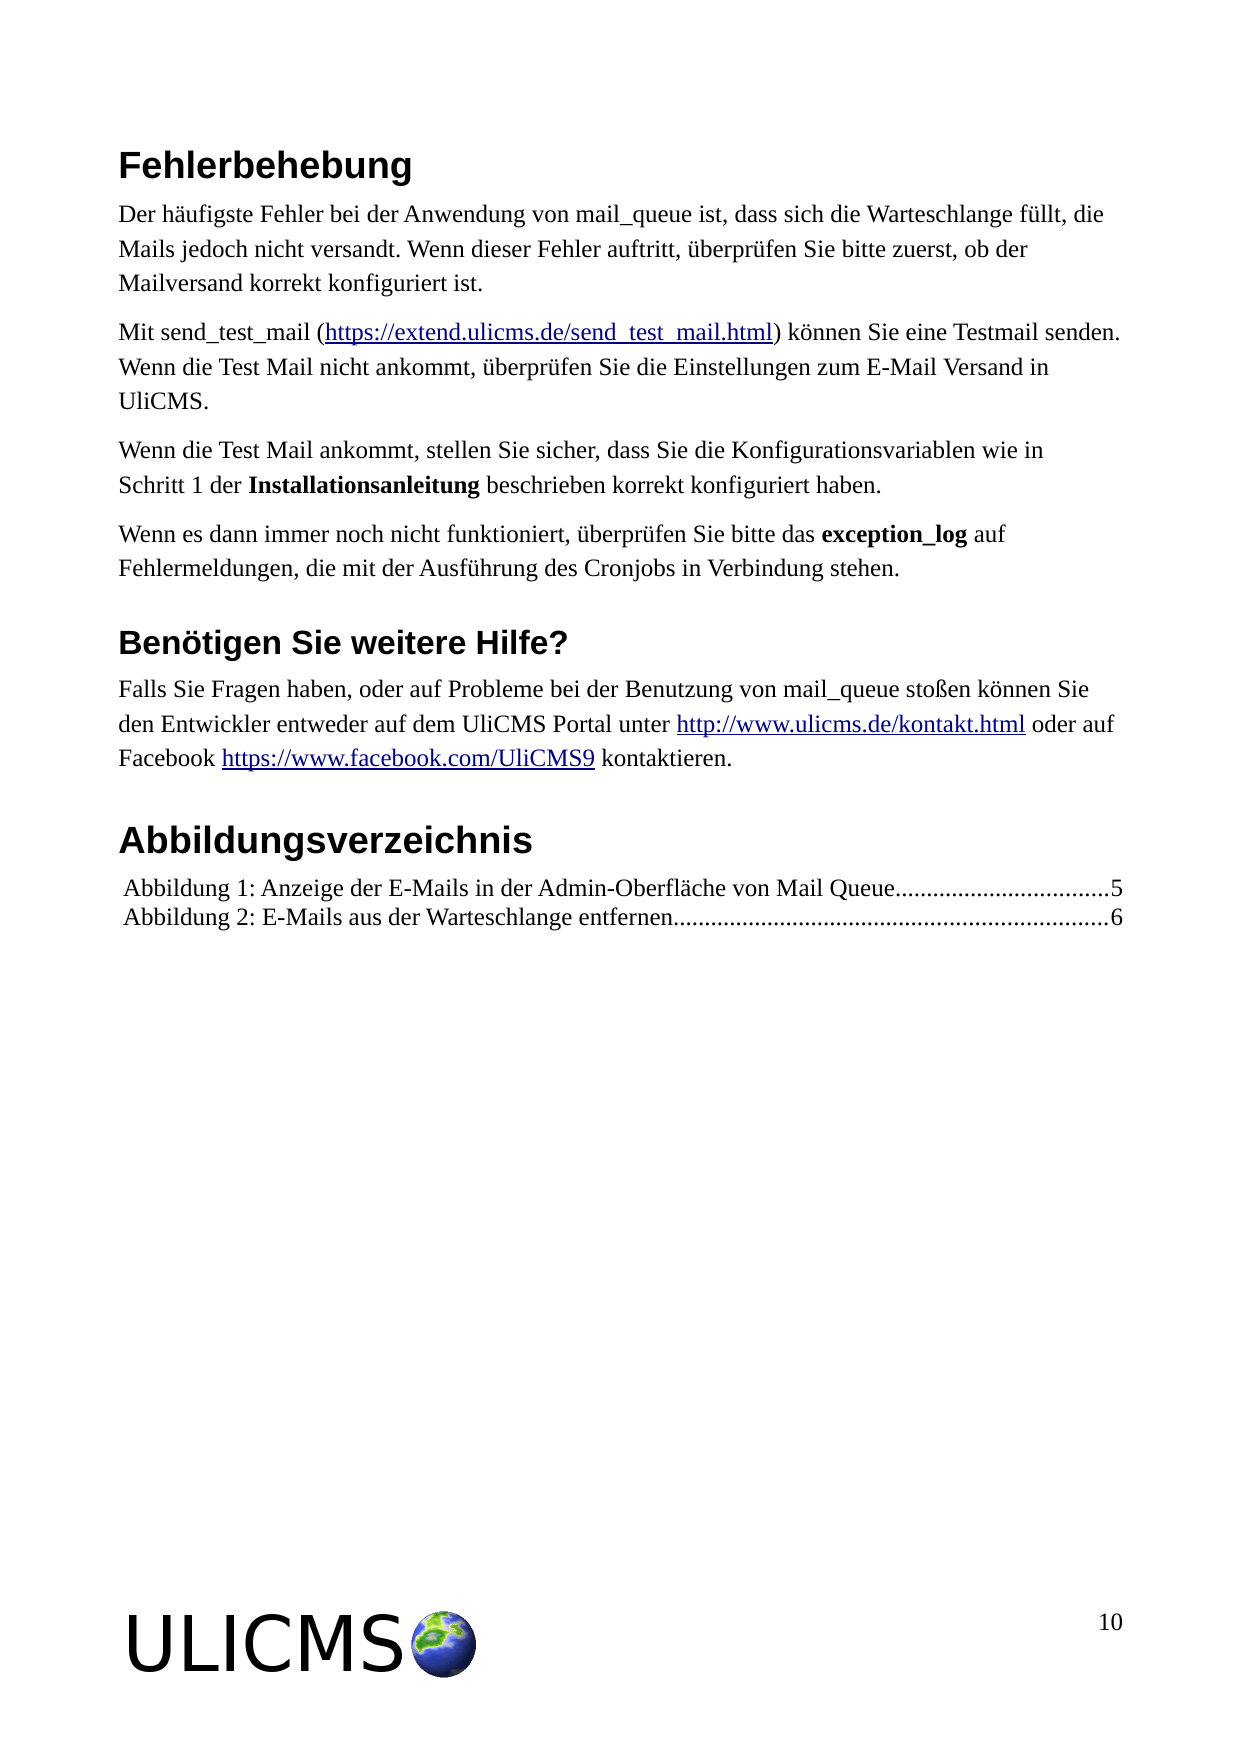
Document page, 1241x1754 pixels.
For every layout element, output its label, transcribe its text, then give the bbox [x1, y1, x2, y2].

text Wenn die Test Mail ankommt, stellen Sie sicher, dass Sie die Konfigurationsvariablen wie in Schritt 1 der Installationsanleitung beschrieben korrekt konfiguriert haben. [118, 435, 1123, 498]
picture [118, 1607, 479, 1681]
text Mit send_test_mail (https://extend.ulicms.de/send_test_mail.html) können Sie eine Testmail senden. Wenn die Test Mail nicht ankommt, überprüfen Sie die Einstellungen zum E-Mail Versand in UliCMS. [118, 317, 1123, 415]
text Abbildung 1: Anzeige der E-Mails in der Admin-Oberfläche von Mail Queue 5 [118, 873, 1123, 902]
text Der häufigste Fehler bei der Anwendung von mail_queue ist, dass sich die Warteschlange füllt, die Mails jedoch nicht versandt. Wenn dieser Fehler auftritt, überprüfen Sie bitte zuerst, ob der Mailversand korrekt konfiguriert ist. [118, 199, 1123, 297]
text Abbildung 2: E-Mails aus der Warteschlange entfernen 6 [118, 902, 1123, 931]
subtitle Fehlerbehebung [118, 143, 1123, 187]
text Wenn es dann immer noch nicht funktioniert, überprüfen Sie bitte das exception_log auf Fehlermeldungen, die mit der Ausführung des Cronjobs in Verbindung stehen. [118, 519, 1123, 582]
subtitle Abbildungsverzeichnis [118, 817, 1123, 861]
text Falls Sie Fragen haben, oder auf Probleme bei der Benutzung von mail_queue stoßen können Sie den Entwickler entweder auf dem UliCMS Portal unter http://www.ulicms.de/kontakt.html oder auf Facebook https://www.facebook.com/UliCMS9 kontaktieren. [118, 674, 1123, 772]
